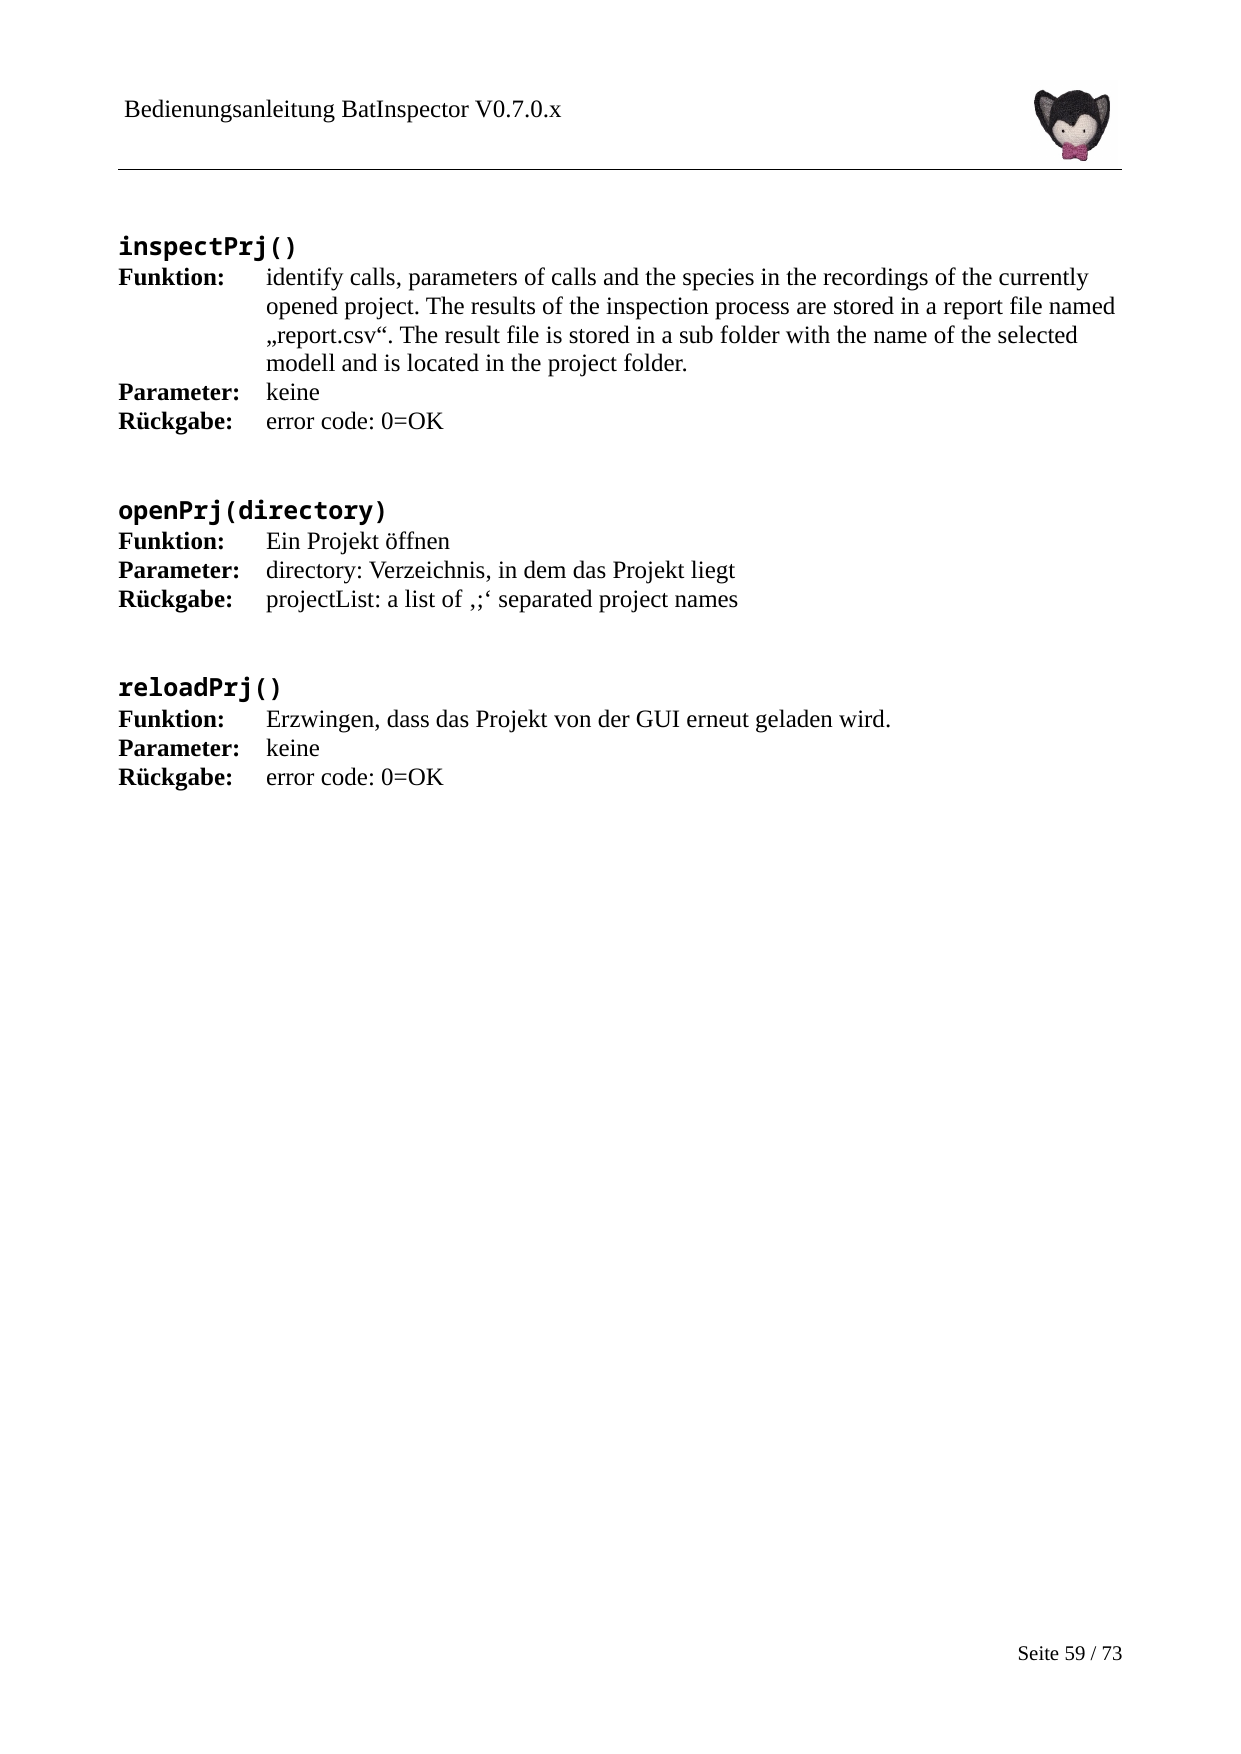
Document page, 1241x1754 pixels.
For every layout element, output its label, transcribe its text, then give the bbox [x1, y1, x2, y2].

text openPrj(directory) [118, 492, 1122, 526]
text Funktion: Ein Projekt öffnen [118, 526, 1122, 555]
text Parameter: keine Rückgabe: error code: 0=OK [118, 377, 1122, 435]
text reloadPrj() [118, 670, 1122, 704]
text inspectPrj() [118, 228, 1122, 262]
text Parameter: keine Rückgabe: error code: 0=OK [118, 733, 1122, 790]
text Funktion: identify calls, parameters of calls and the species in the recordings of the currently opened project. The results of the inspection process are stored in a report file named „report.csv“. The result file is stored in a sub folder with the name of the selected modell and is located in the project folder. [118, 262, 1122, 377]
picture [1030, 80, 1119, 169]
text Funktion: Erzwingen, dass das Projekt von der GUI erneut geladen wird. [118, 704, 1122, 733]
text Parameter: directory: Verzeichnis, in dem das Projekt liegt Rückgabe: projectList: a list of ‚;‘ separated project names [118, 555, 1122, 613]
